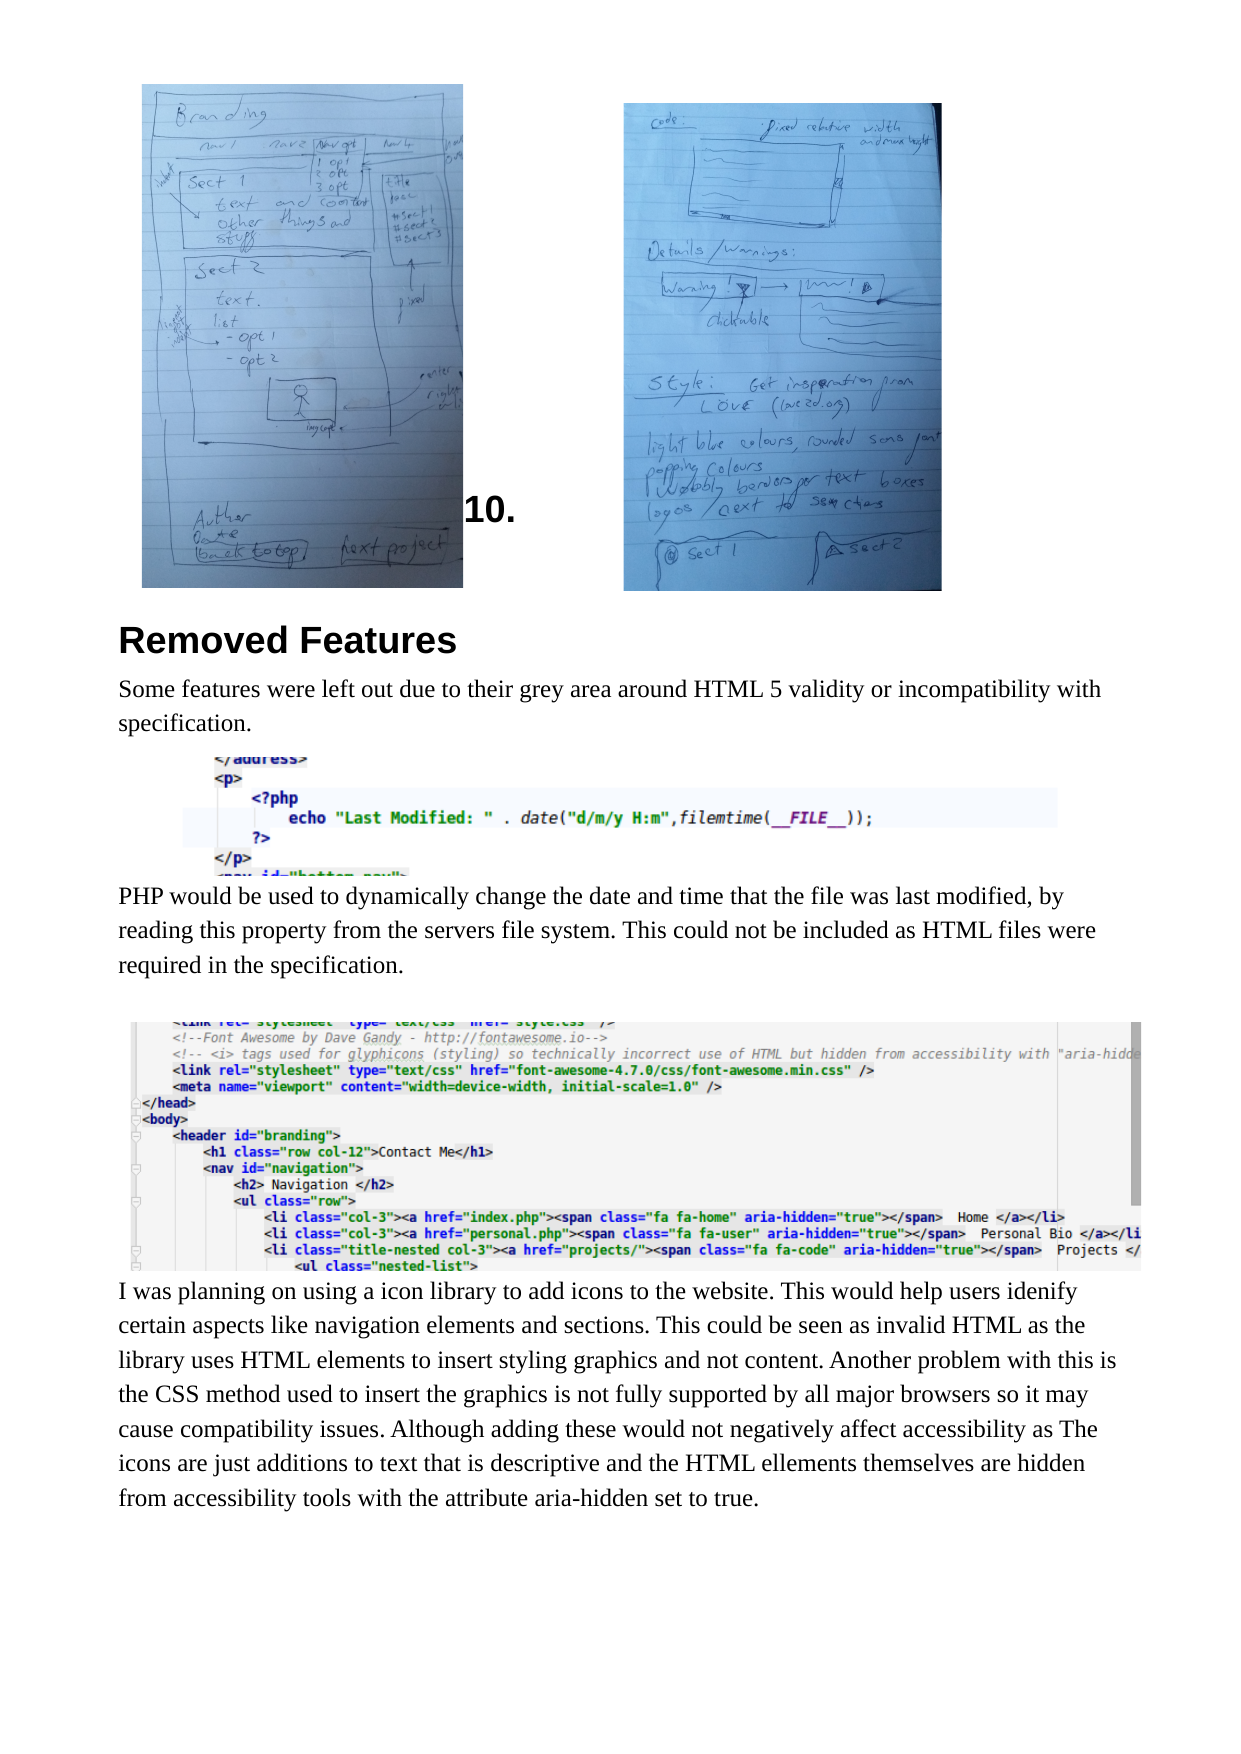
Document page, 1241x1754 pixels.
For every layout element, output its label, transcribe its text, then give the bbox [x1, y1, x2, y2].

picture [182, 757, 1058, 876]
picture [623, 103, 942, 591]
text PHP would be used to dynamically change the date and time that the file was last modified, by reading this property from the servers file system. This could not be included as HTML files were required in the specification. [118, 876, 1122, 979]
text Some features were left out due to their grey area around HTML 5 validity or incompatibility with specification. [118, 674, 1122, 737]
picture [141, 84, 464, 477]
text I was planning on using a icon library to add icons to the website. This would help users idenify certain aspects like navigation elements and sections. This could be seen as invalid HTML as the library uses HTML elements to insert styling graphics and not content. Another problem with this is the CSS method used to insert the graphics is not fully supported by all major browsers so it may cause compatibility issues. Although adding these would not negatively affect accessibility as The icons are just additions to text that is descriptive and the HTML ellements themselves are hidden from accessibility tools with the attribute aria-hidden set to true. [118, 999, 1122, 1512]
picture [130, 1022, 1142, 1271]
subtitle 10. Removed Features [118, 487, 1122, 661]
